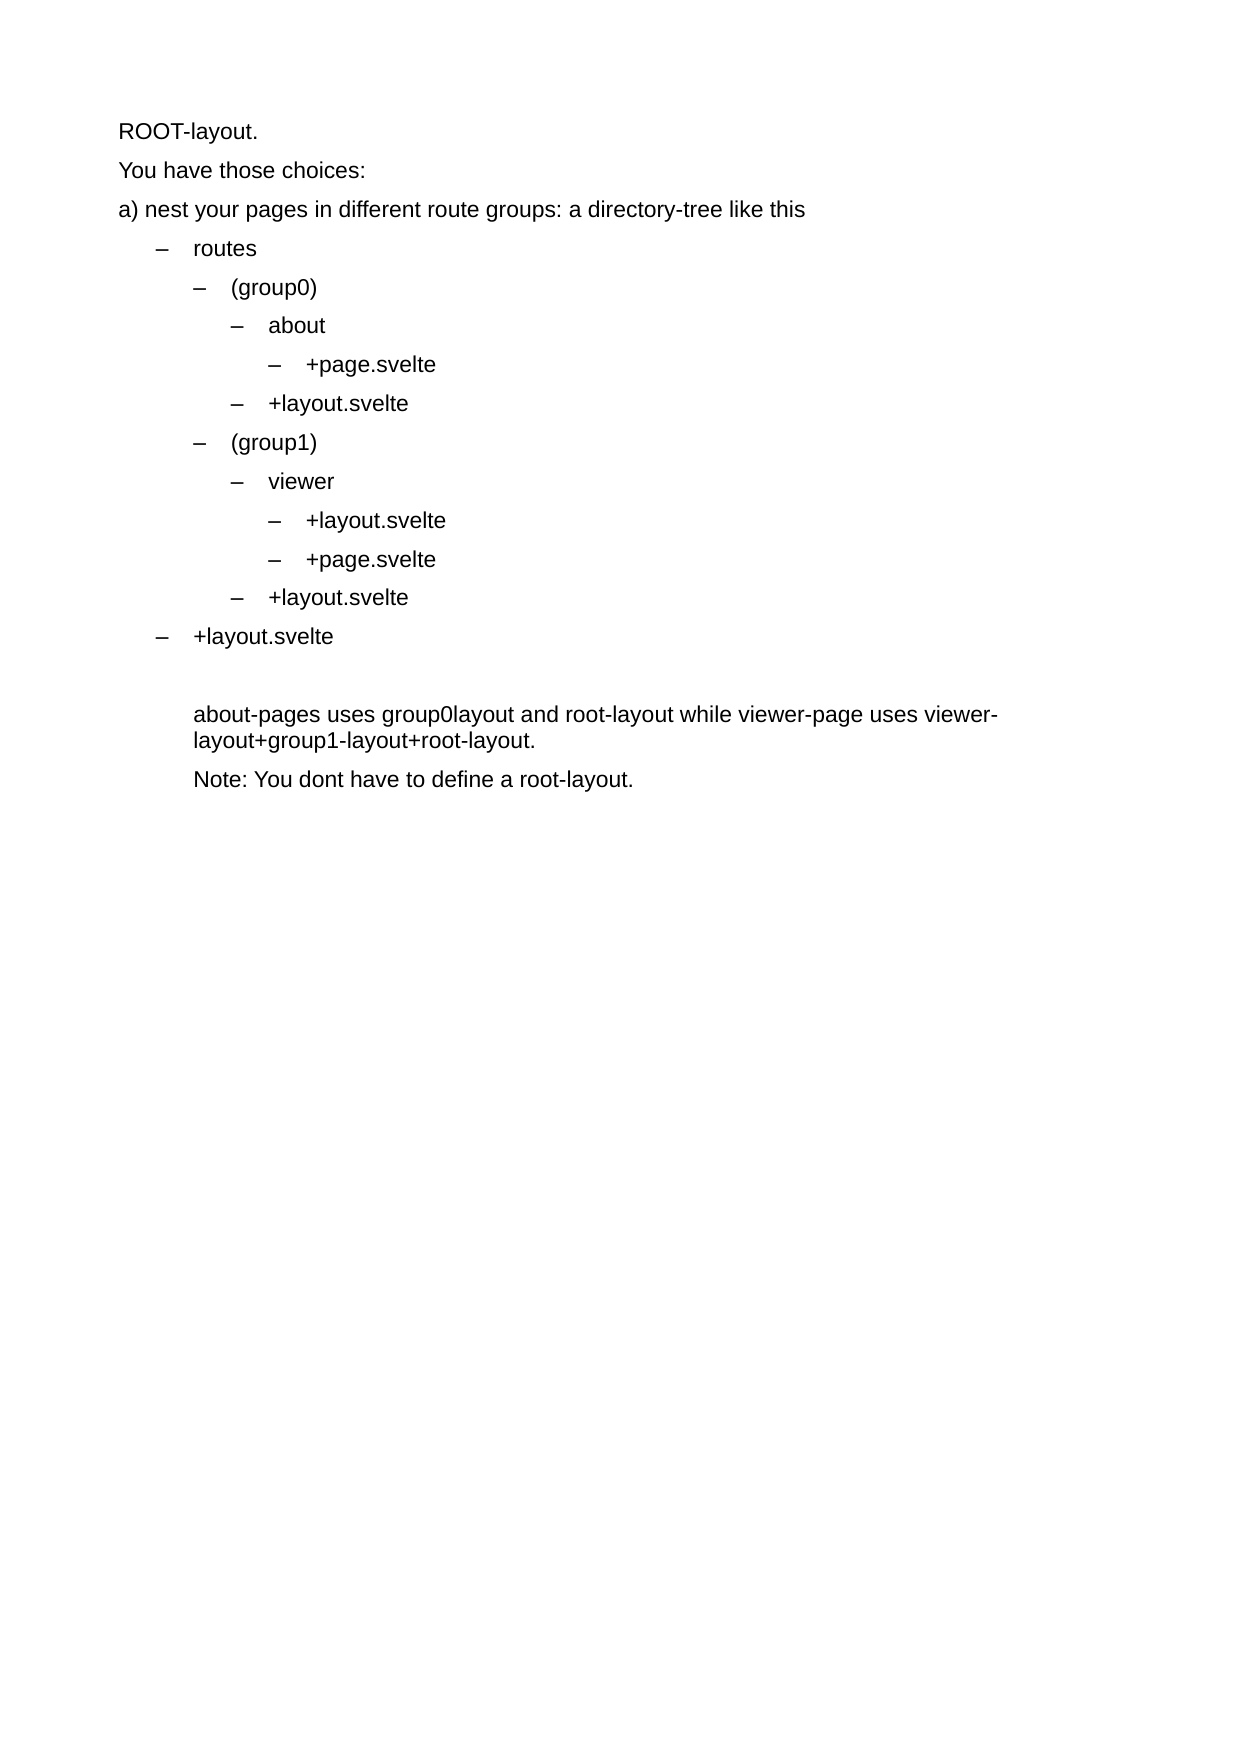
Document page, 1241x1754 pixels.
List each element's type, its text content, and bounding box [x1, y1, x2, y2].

text a) nest your pages in different route groups: a directory-tree like this [118, 196, 1122, 222]
list (group1) [193, 429, 1122, 455]
list +page.svelte [268, 351, 1122, 378]
list (group0) [193, 273, 1122, 300]
list +layout.svelte [231, 584, 1122, 611]
list +layout.svelte [156, 623, 1122, 649]
text You have those choices: [118, 157, 1122, 183]
list about-pages uses group0layout and root-layout while viewer-page uses viewer-layout+group1-layout+root-layout. [156, 701, 1122, 754]
list +layout.svelte [268, 507, 1122, 533]
list Note: You dont have to define a root-layout. [156, 766, 1122, 792]
list viewer [231, 468, 1122, 494]
list +page.svelte [268, 546, 1122, 572]
list routes [156, 235, 1122, 261]
text ROOT-layout. [118, 118, 1122, 144]
list about [231, 312, 1122, 339]
list +layout.svelte [231, 390, 1122, 416]
